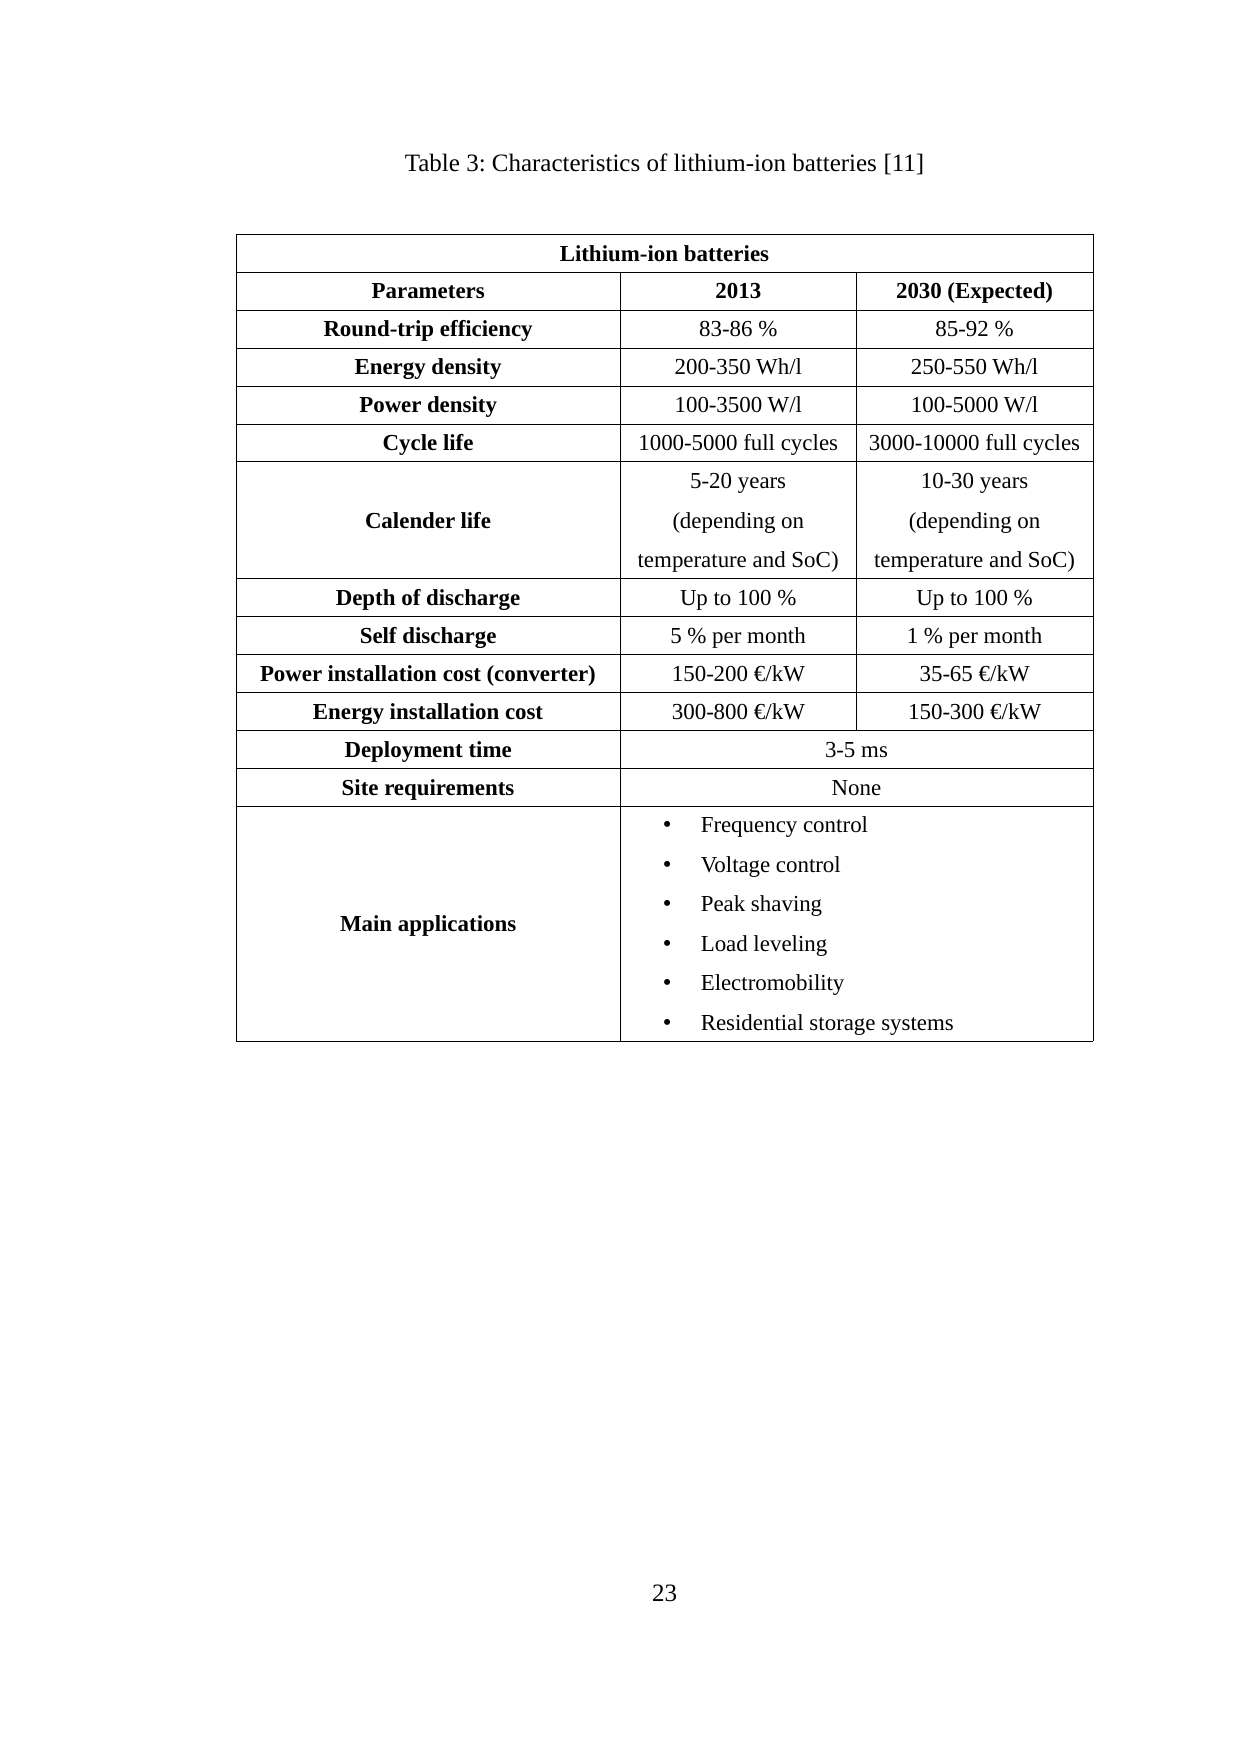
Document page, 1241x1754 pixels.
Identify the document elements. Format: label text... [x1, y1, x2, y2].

table_header Lithium-ion batteries [237, 235, 1093, 272]
table_cell Energy density [237, 349, 620, 386]
table_cell Main applications [237, 807, 620, 1041]
table_cell 5-20 years (depending on temperature and SoC) [621, 462, 856, 578]
table_cell Up to 100 % [621, 579, 856, 616]
table_cell Frequency control Voltage control Peak shaving Load leveling Electromobility Residential storage systems [621, 807, 1093, 1041]
table_cell 35-65 €/kW [857, 655, 1093, 692]
table_cell 300-800 €/kW [621, 693, 856, 730]
table_cell 2030 (Expected) [857, 273, 1093, 310]
table_cell 100-3500 W/l [621, 387, 856, 423]
table_cell Power density [237, 387, 620, 423]
table_cell 5 % per month [621, 617, 856, 654]
table_cell 1 % per month [857, 617, 1093, 654]
table_cell 150-300 €/kW [857, 693, 1093, 730]
table_cell 2013 [621, 273, 856, 310]
table_cell Depth of discharge [237, 579, 620, 616]
table_cell 83-86 % [621, 311, 856, 348]
table_cell Round-trip efficiency [237, 311, 620, 348]
table_cell Up to 100 % [857, 579, 1093, 616]
table_cell Cycle life [237, 425, 620, 461]
table_cell Calender life [237, 462, 620, 578]
table_cell 200-350 Wh/l [621, 349, 856, 386]
table_cell Deployment time [237, 731, 620, 768]
table_cell 3000-10000 full cycles [857, 425, 1093, 461]
table_cell 150-200 €/kW [621, 655, 856, 692]
table_cell Self discharge [237, 617, 620, 654]
table_cell Site requirements [237, 769, 620, 806]
table_cell 3-5 ms [621, 731, 1093, 768]
table_cell Energy installation cost [237, 693, 620, 730]
table_cell 100-5000 W/l [857, 387, 1093, 423]
table_cell 10-30 years (depending on temperature and SoC) [857, 462, 1093, 578]
table_cell 250-550 Wh/l [857, 349, 1093, 386]
table_cell 85-92 % [857, 311, 1093, 348]
text Table 3: Characteristics of lithium-ion batteries [11] [236, 148, 1093, 176]
table_cell Parameters [237, 273, 620, 310]
table_cell Power installation cost (converter) [237, 655, 620, 692]
table_cell None [621, 769, 1093, 806]
table_cell 1000-5000 full cycles [621, 425, 856, 461]
